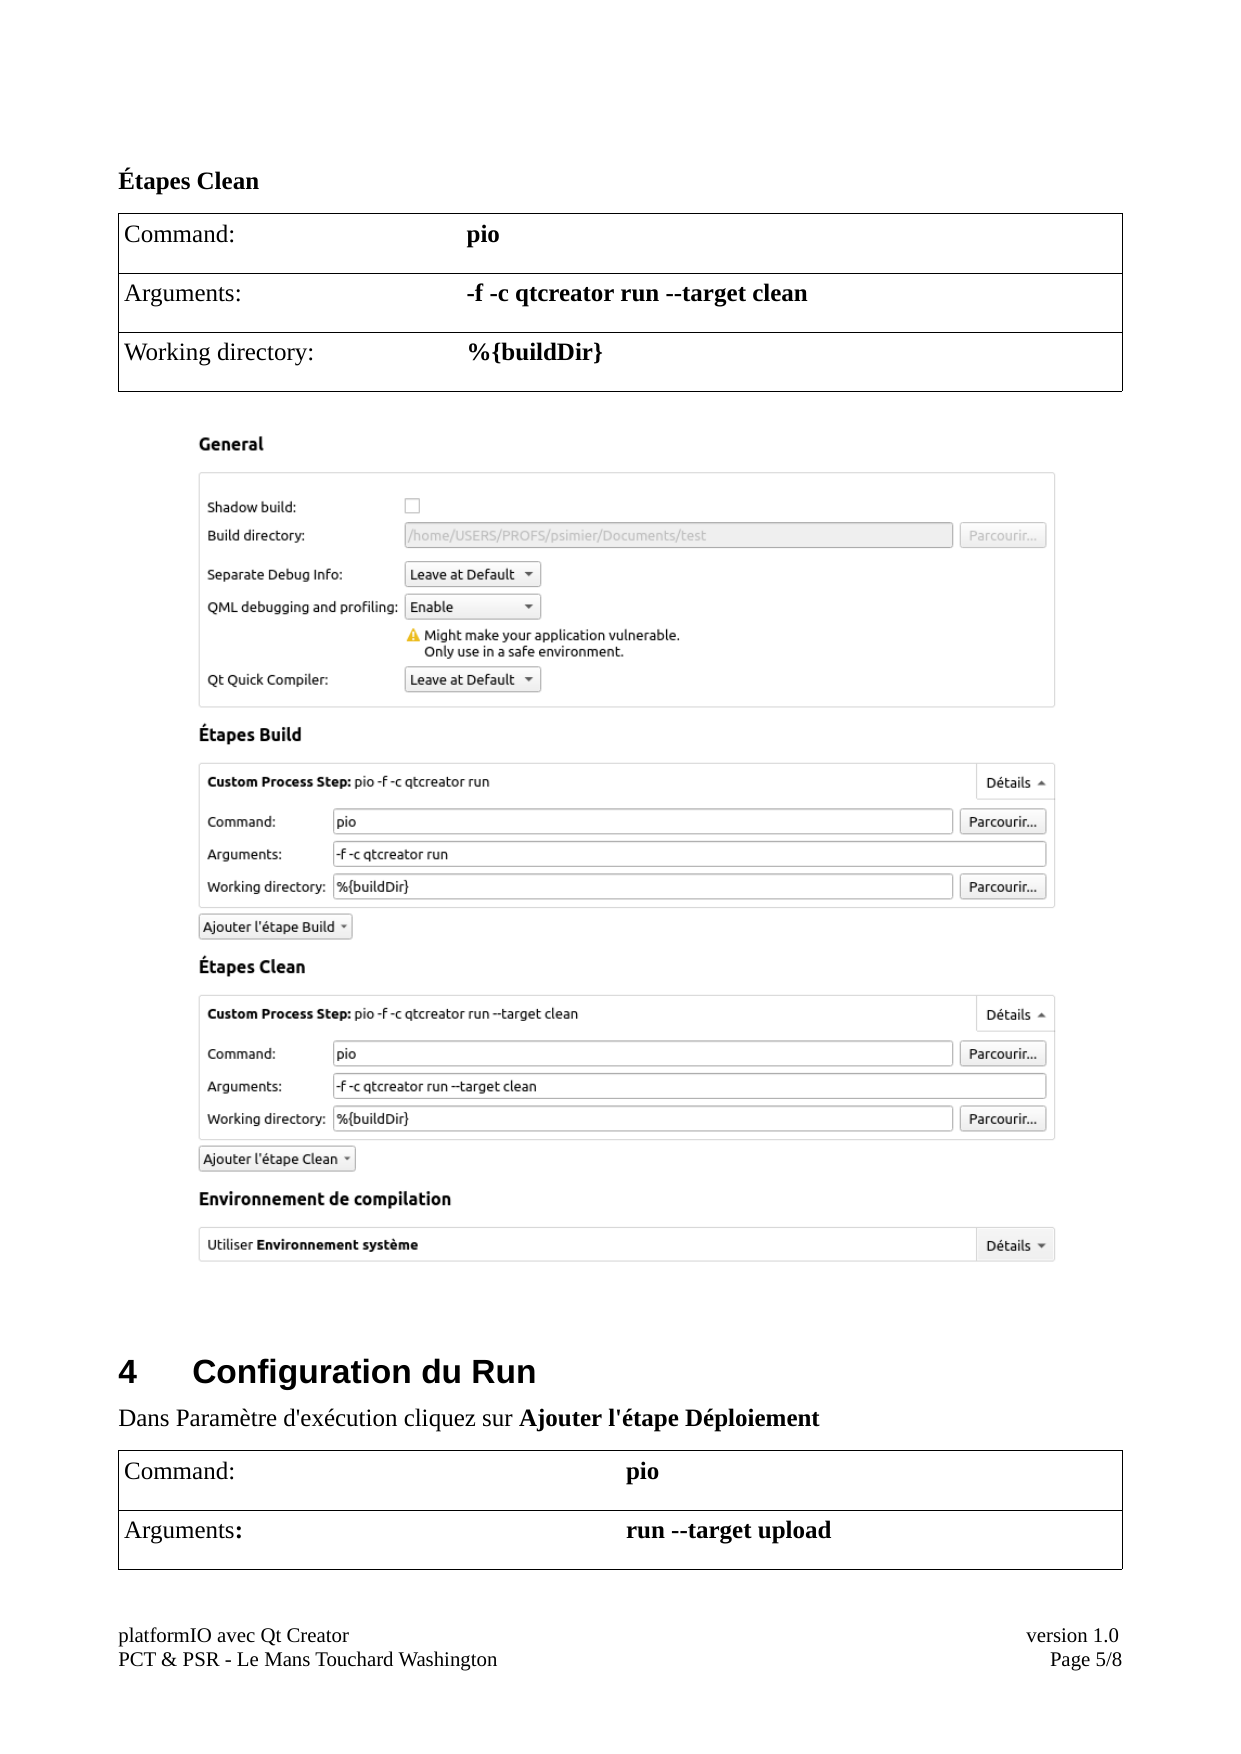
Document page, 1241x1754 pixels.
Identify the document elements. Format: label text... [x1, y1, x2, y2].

table_cell Arguments: [119, 1511, 620, 1569]
picture [125, 432, 1130, 1279]
table_header pio [461, 214, 1122, 272]
table_cell Working directory: [119, 333, 461, 391]
table_cell run --target upload [620, 1511, 1122, 1569]
table_header pio [620, 1451, 1122, 1509]
table_header Command: [119, 1451, 620, 1509]
table_cell -f -c qtcreator run --target clean [461, 274, 1122, 332]
table_cell Arguments: [119, 274, 461, 332]
text Étapes Clean [118, 166, 1122, 194]
table_cell %{buildDir} [461, 333, 1122, 391]
text Dans Paramètre d'exécution cliquez sur Ajouter l'étape Déploiement [118, 1403, 1122, 1432]
subtitle Configuration du Run [118, 1352, 1122, 1390]
table_header Command: [119, 214, 461, 272]
